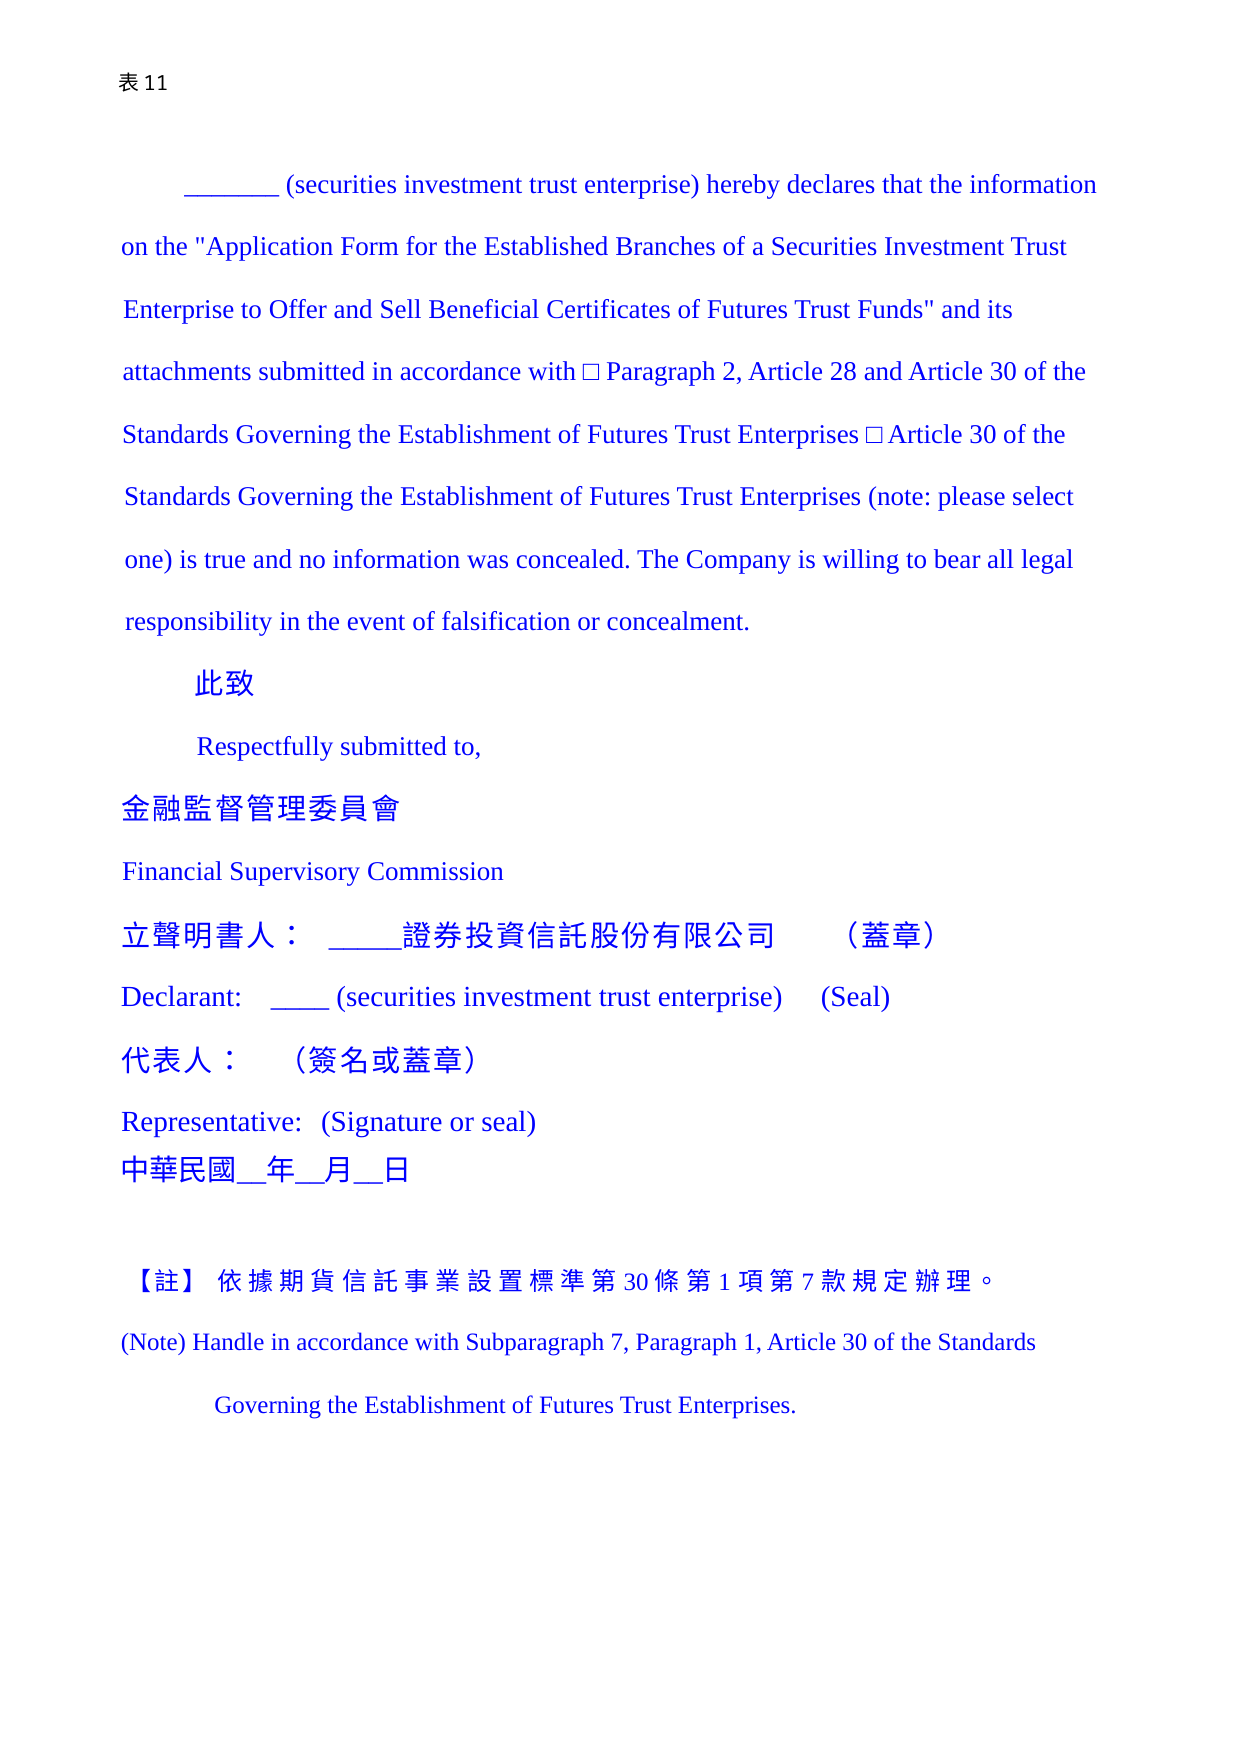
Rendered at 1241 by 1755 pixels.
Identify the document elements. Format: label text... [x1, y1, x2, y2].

text Representative: (Signature or seal) [120, 1079, 1120, 1142]
text Financial Supervisory Commission [120, 829, 1120, 892]
text 【註】依據期貨信託事業設置標準第30條第1項第7款規定辦理。 [120, 1238, 1120, 1300]
text _______ (securities investment trust enterprise) hereby declares that the information on the "Application Form for the Established Branches of a Securities Investment Trust Enterprise to Offer and Sell Beneficial Certificates of Futures Trust Funds" and its attachments submitted in accordance with □ Paragraph 2, Article 28 and Article 30 of the Standards Governing the Establishment of Futures Trust Enterprises □ Article 30 of the Standards Governing the Establishment of Futures Trust Enterprises (note: please select one) is true and no information was concealed. The Company is willing to bear all legal responsibility in the event of falsification or concealment. [120, 142, 1120, 642]
text Declarant: ____ (securities investment trust enterprise) (Seal) [120, 954, 1120, 1017]
text 金融監督管理委員會 [120, 767, 1120, 829]
text 此致 [191, 642, 1120, 704]
text Respectfully submitted to, [191, 704, 1120, 767]
text 代表人： （簽名或蓋章） [120, 1017, 1120, 1079]
text 中華民國__年__月__日 [120, 1142, 1120, 1190]
text 立聲明書人： _____證券投資信託股份有限公司 （蓋章） [120, 892, 1120, 954]
text (Note) Handle in accordance with Subparagraph 7, Paragraph 1, Article 30 of the Standards Governing the Establishment of Futures Trust Enterprises. [120, 1300, 1120, 1425]
